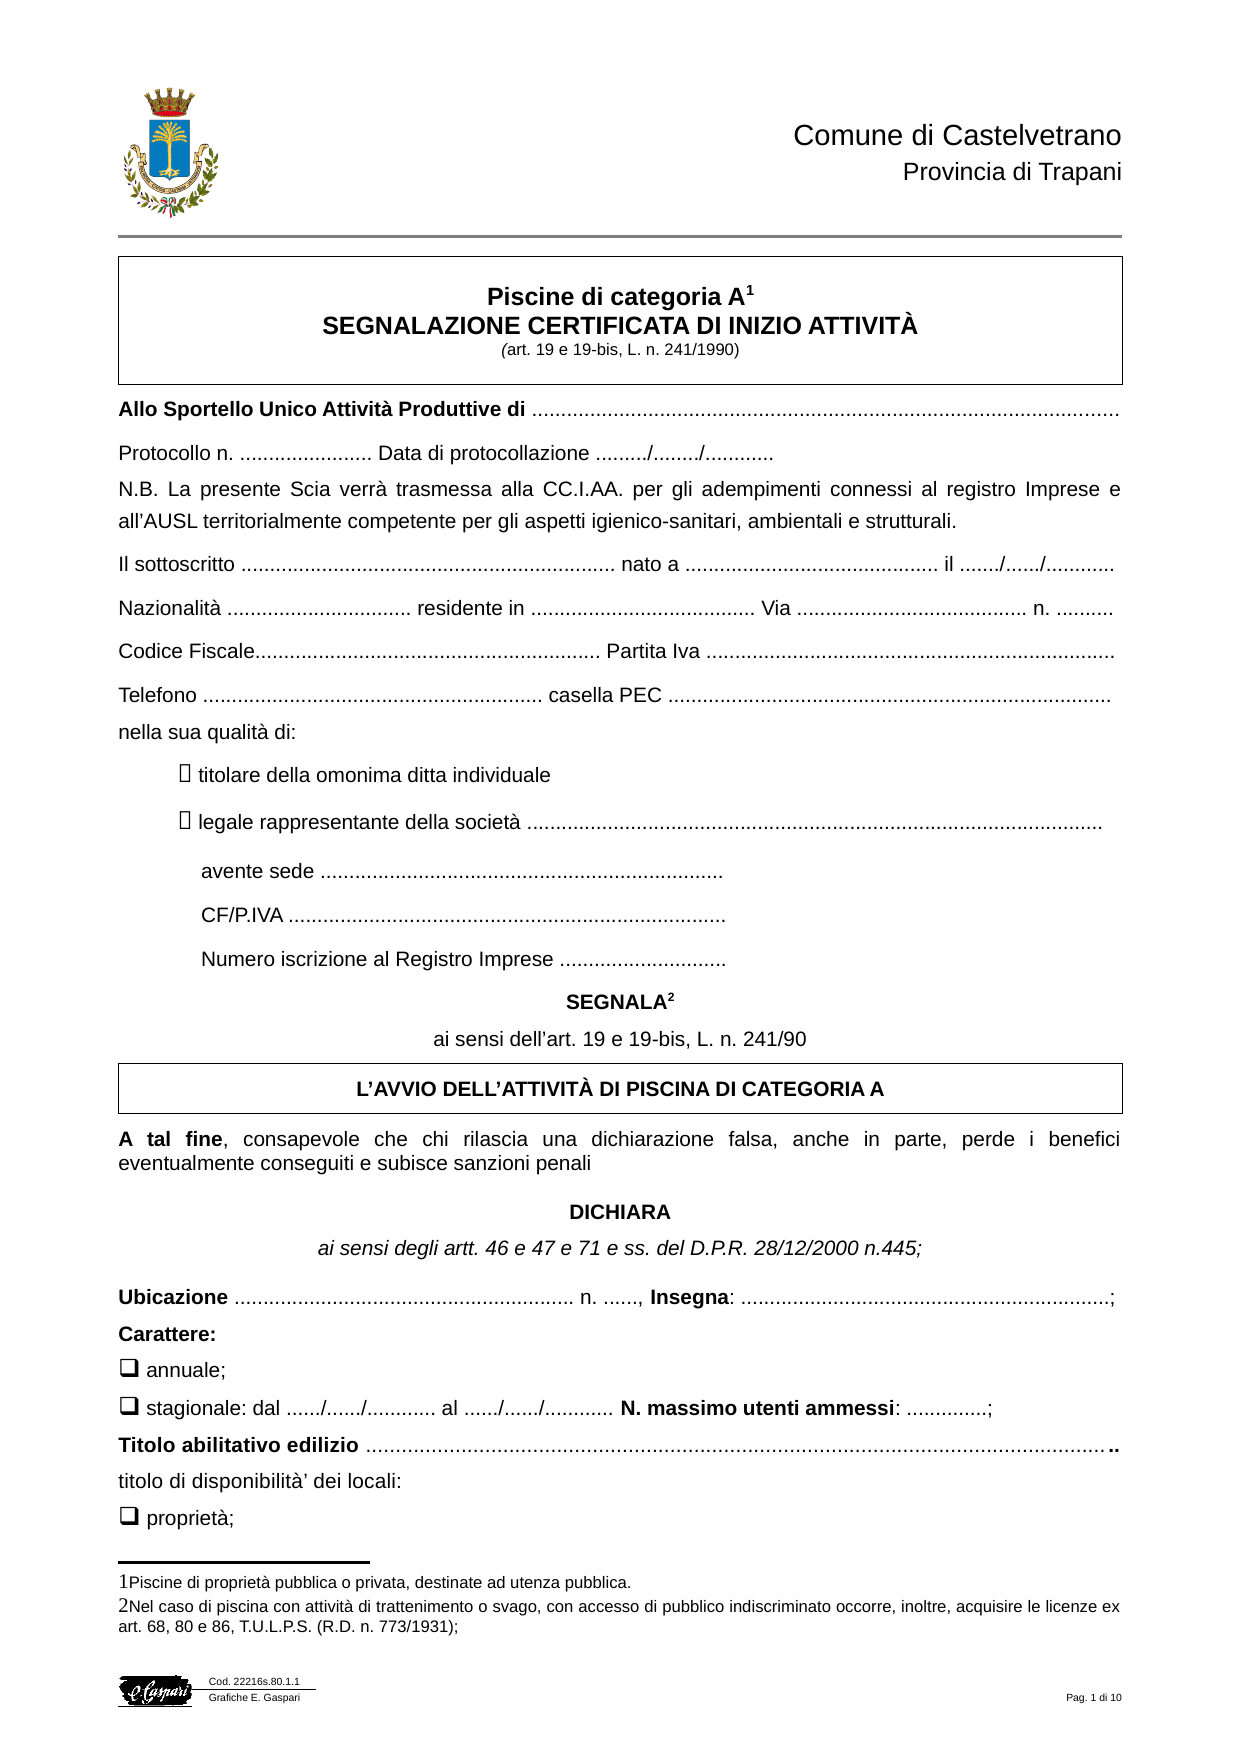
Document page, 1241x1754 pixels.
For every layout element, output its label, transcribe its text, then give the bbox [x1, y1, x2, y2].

text Comune di Castelvetrano [118, 118, 1122, 152]
text nella sua qualità di: [118, 719, 1122, 743]
text Ubicazione ........................................................... n. ......, Insegna: ................................................................; [118, 1285, 1122, 1309]
picture [122, 87, 224, 118]
table_header Piscine di categoria A SEGNALAZIONE CERTIFICATA DI INIZIO ATTIVITÀ (art. 19 e 19-bis, L. n. 241/1990) [119, 257, 1122, 384]
picture [118, 1674, 192, 1706]
text Titolo abilitativo edilizio .............................................................................................................................. [118, 1433, 1122, 1457]
text Codice Fiscale............................................................ Partita Iva ....................................................................... [118, 639, 1122, 663]
picture [169, 152, 224, 157]
text ai sensi dell’art. 19 e 19-bis, L. n. 241/90 [118, 1027, 1122, 1051]
text Provincia di Trapani [118, 157, 1122, 185]
text  proprietà; [118, 1506, 1122, 1531]
text N.B. La presente Scia verrà trasmessa alla CC.I.AA. per gli adempimenti connessi al registro Imprese e all’AUSL territorialmente competente per gli aspetti igienico-sanitari, ambientali e strutturali. [118, 477, 1122, 532]
table_header L’AVVIO DELL’ATTIVITÀ DI PISCINA DI CATEGORIA A [119, 1064, 1122, 1113]
picture [122, 152, 166, 157]
text Numero iscrizione al Registro Imprese ............................. [201, 947, 1122, 971]
picture [122, 185, 224, 219]
text  titolare della omonima ditta individuale [177, 756, 1122, 790]
text Protocollo n. ....................... Data di protocollazione ........./......../............ [118, 441, 1122, 465]
text ai sensi degli artt. 46 e 47 e 71 e ss. del D.P.R. 28/12/2000 n.445; [118, 1236, 1122, 1260]
text Carattere: [118, 1321, 1122, 1345]
text A tal fine, consapevole che chi rilascia una dichiarazione falsa, anche in parte, perde i benefici eventualmente conseguiti e subisce sanzioni penali [118, 1127, 1122, 1174]
text Telefono ........................................................... casella PEC ............................................................................. [118, 683, 1122, 707]
text  legale rappresentante della società .................................................................................................... [177, 802, 1122, 837]
text Il sottoscritto ................................................................. nato a ............................................ il ......./....../............ [118, 552, 1122, 576]
text Nazionalità ................................ residente in ....................................... Via ........................................ n. .......... [118, 596, 1122, 620]
text DICHIARA [118, 1199, 1122, 1223]
text avente sede ...................................................................... [201, 859, 1122, 883]
text CF/P.IVA ............................................................................ [201, 903, 1122, 927]
text titolo di disponibilità’ dei locali: [118, 1469, 1122, 1493]
text SEGNALA [118, 990, 1122, 1014]
text Nel caso di piscina con attività di trattenimento o svago, con accesso di pubblico indiscriminato occorre, inoltre, acquisire le licenze ex art. 68, 80 e 86, T.U.L.P.S. (R.D. n. 773/1931); [118, 1593, 1122, 1636]
text  annuale; [118, 1358, 1122, 1383]
text Allo Sportello Unico Attività Produttive di [118, 397, 1122, 421]
text  stagionale: dal ....../....../............ al ....../....../............ N. massimo utenti ammessi: ..............; [118, 1395, 1122, 1420]
